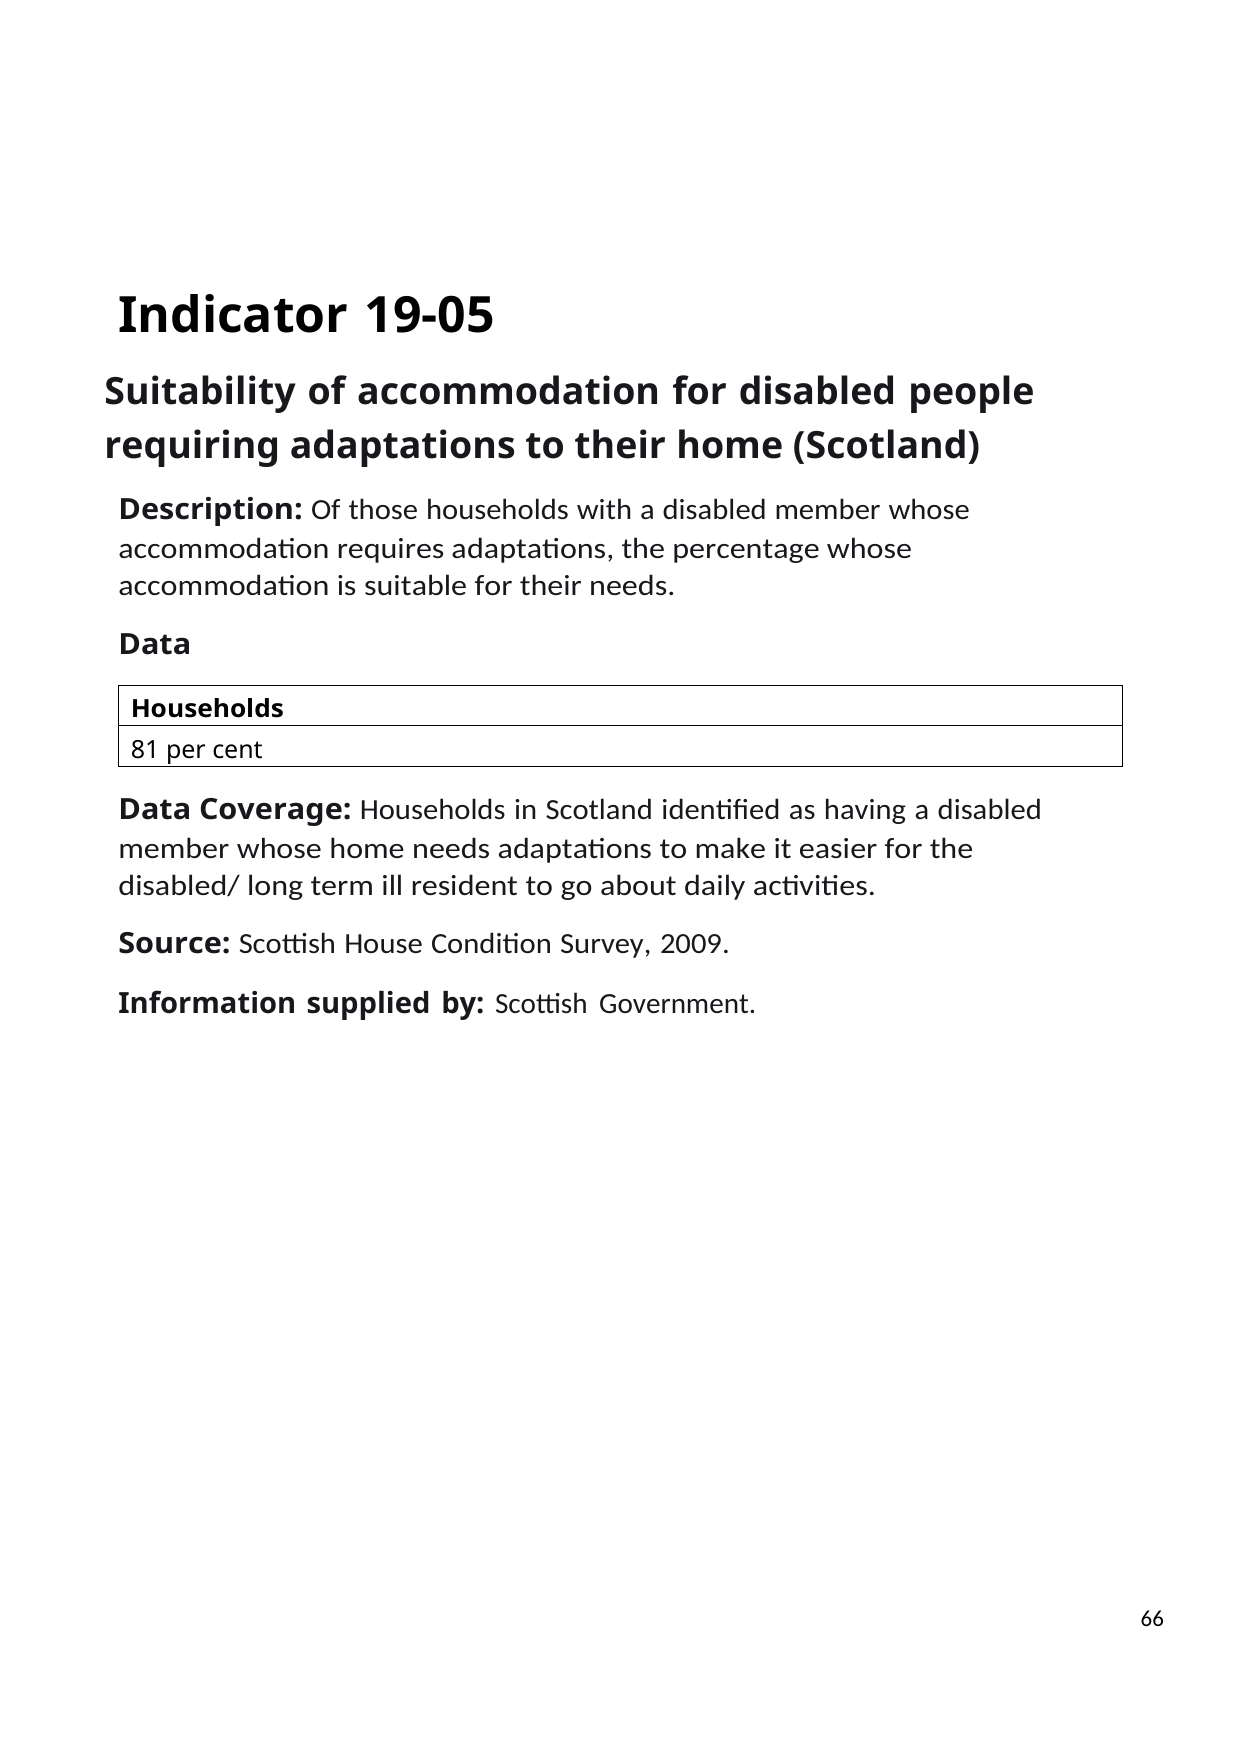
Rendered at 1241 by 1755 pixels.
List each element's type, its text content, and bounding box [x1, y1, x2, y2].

subtitle Suitability of accommodation for disabled people requiring adaptations to their home (Scotland) [104, 364, 1079, 469]
table_cell 81 per cent [119, 726, 1122, 766]
subtitle Data [118, 623, 1163, 663]
text Description: Of those households with a disabled member whose accommodation requires adaptations, the percentage whose accommodation is suitable for their needs. [118, 489, 1110, 603]
text Information supplied by: Scottish Government. [118, 982, 1163, 1022]
text Data Coverage: Households in Scotland identified as having a disabled member whose home needs adaptations to make it easier for the disabled/ long term ill resident to go about daily activities. [118, 788, 1101, 903]
subtitle Indicator 19-05 [118, 279, 1163, 347]
table_header Households [119, 686, 1122, 725]
text Source: Scottish House Condition Survey, 2009. [118, 923, 1163, 962]
